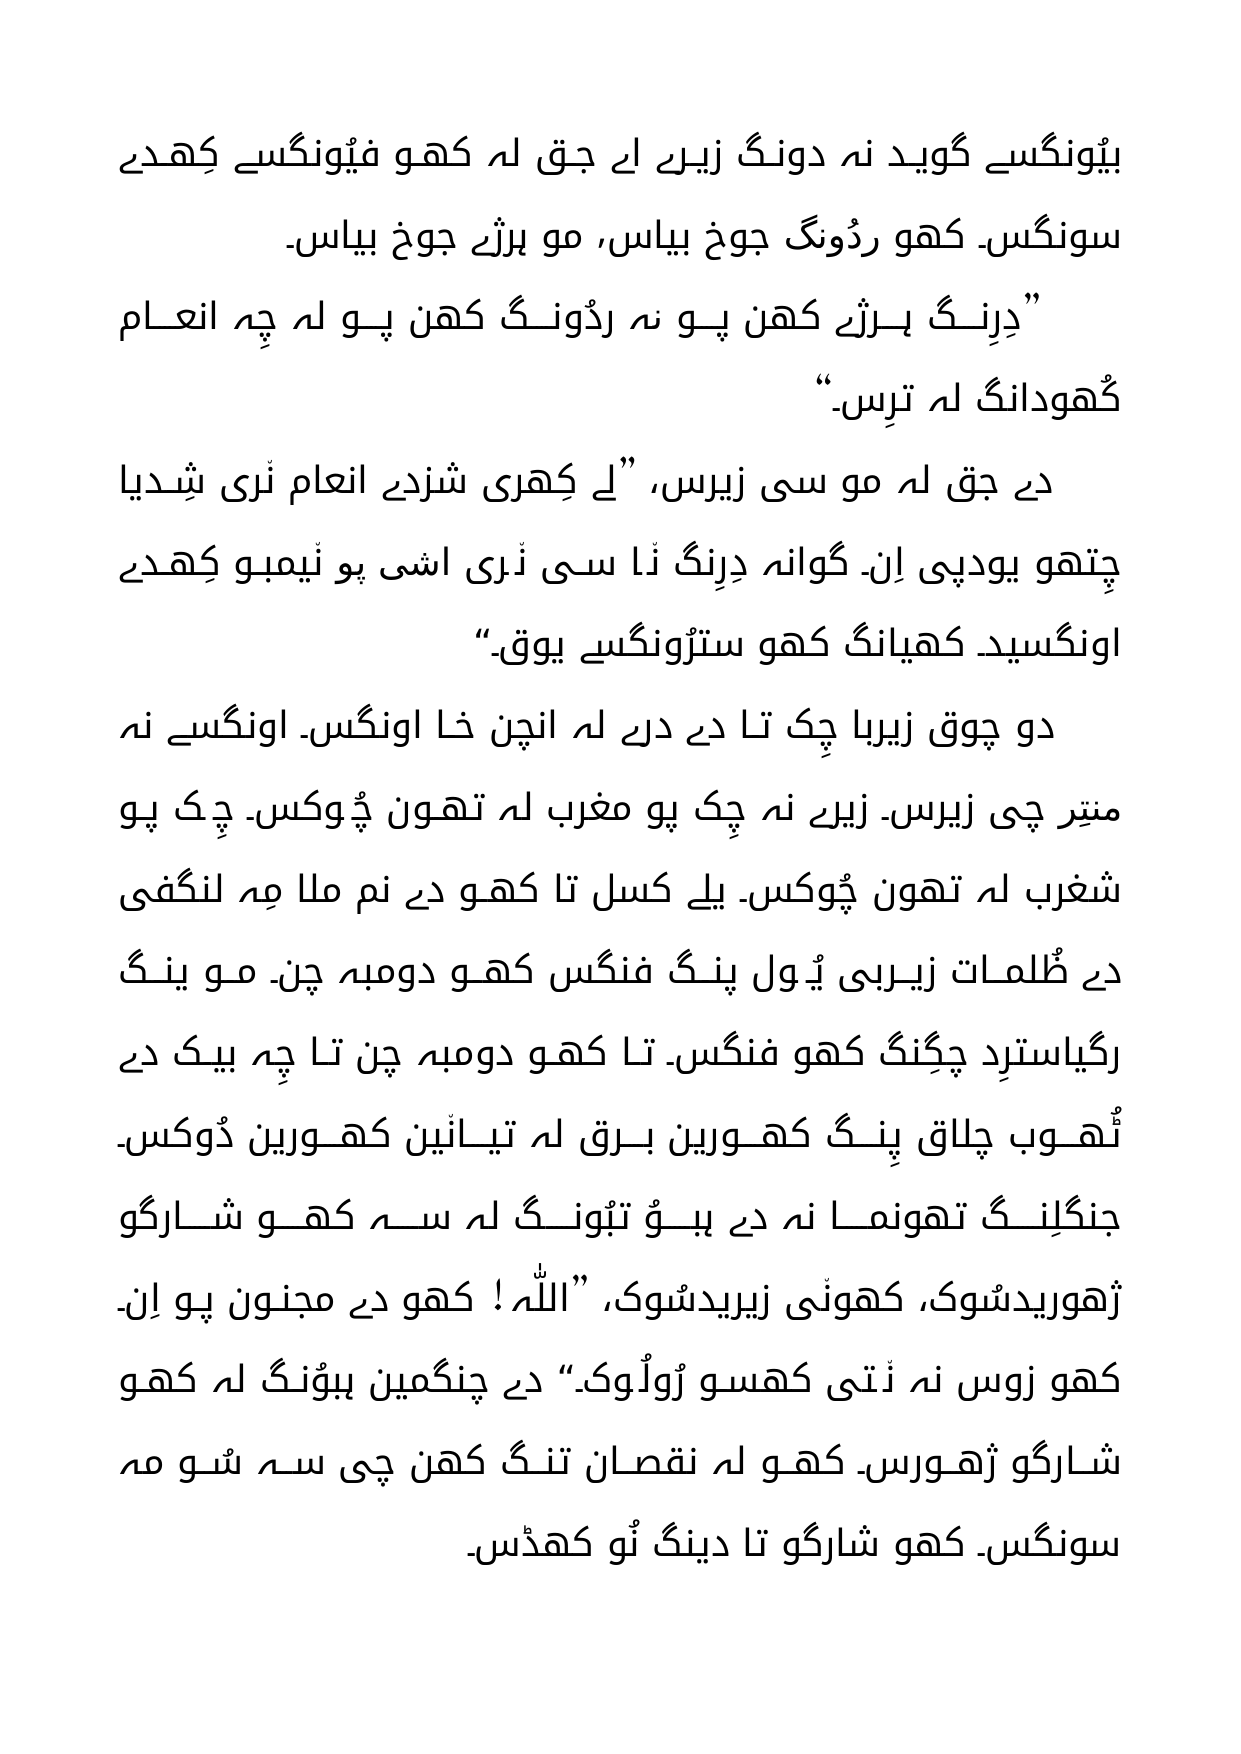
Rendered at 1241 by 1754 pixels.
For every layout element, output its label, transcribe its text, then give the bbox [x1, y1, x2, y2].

text دو چوق زیربا چِک تا دے درے لہ انچن خا اونگس۔ اونگسے نہ منتِر چی زیرس۔ زیرے نہ چِک پو مغرب لہ تھون چُوکس۔ چِک پو شغرب لہ تھون چُوکس۔ یلے کسل تا کھو دے نم ملا مِہ لنگفی دے ظُلمات زیربی یُول پنگ فنگس کھو دومبہ چن۔ مو ینگ رگیاسترِد چگِنگ کھو فنگس۔ تا کھو دومبہ چن تا چِہ بیک دے ٹُھوب چلاق پِنگ کھورین برق لہ تیان٘ین کھورین دُوکس۔ جنگلِنگ تھونما نہ دے ہبوُ تبُونگ لہ سہ کھو شارگو ژھوریدسُوک، کھون٘ی زیریدسُوک، ”اللّٰہ! کھو دے مجنون پو اِن۔ کھو زوس نہ ن٘تی کھسو رُولُوک۔“ دے چنگمین ہبوُنگ لہ کھو شارگو ژھورس۔ کھو لہ نقصان تنگ کھن چی سہ سُو مہ سونگس۔ کھو شارگو تا دینگ نُو کھڈس۔ [118, 691, 1122, 1579]
text دے جق لہ مو سی زیرس، ”لے کِھری شزدے انعام ن٘ری شِدیا چِتھو یودپی اِن۔ گوانہ دِرِنگ ن٘ا سی ن٘ری اشی پو ن٘یمبو کِھدے اونگسید۔ کھیانگ کھو سترُونگسے یوق۔“ [118, 445, 1122, 680]
text بیُونگسے گوید نہ دونگ زیرے اے جق لہ کھو فیُونگسے کِھدے سونگس۔ کھو ردُونگ جوخ بیاس, مو ہرژے جوخ بیاس۔ [118, 118, 1122, 271]
text ”دِرِنگ ہرژے کھن پو نہ ردُونگ کھن پو لہ چِہ انعام کُھودانگ لہ ترِس۔“ [118, 282, 1122, 434]
